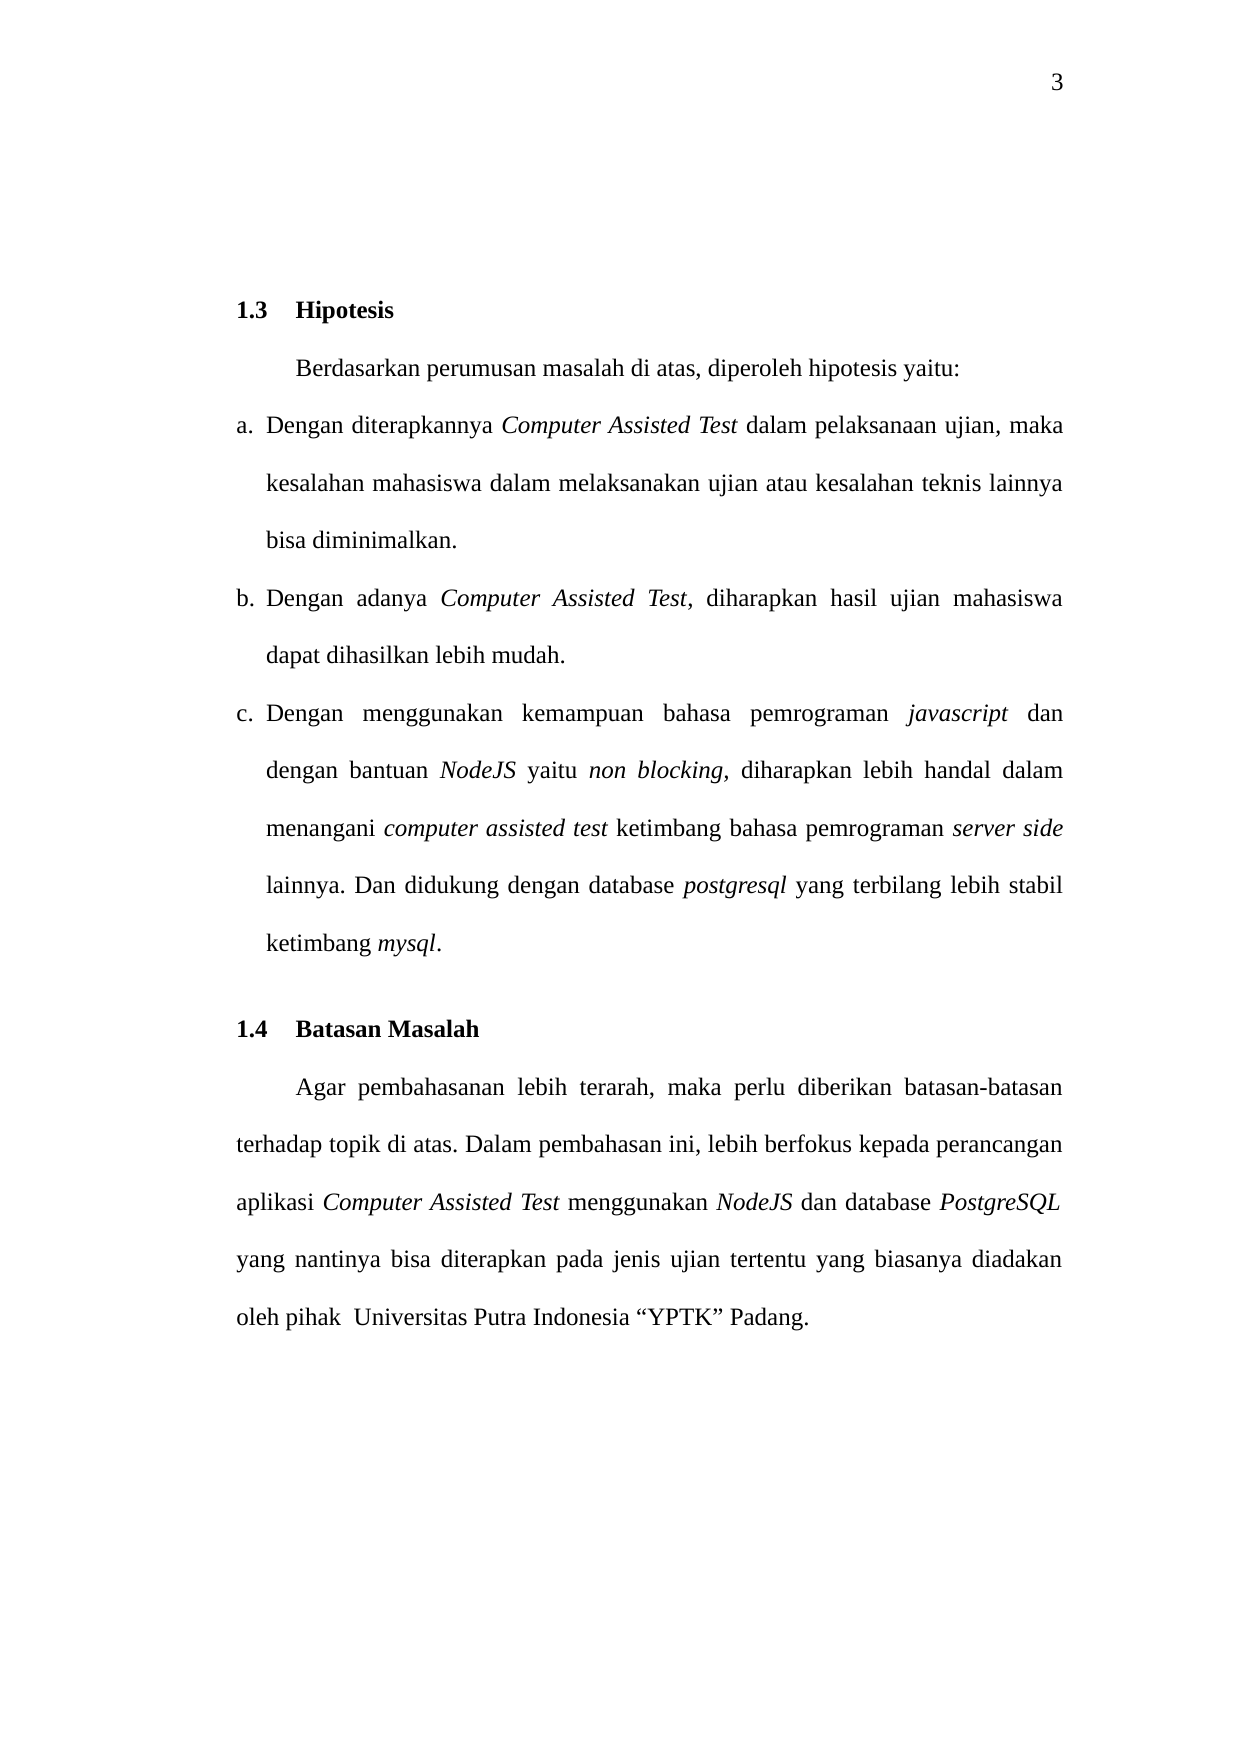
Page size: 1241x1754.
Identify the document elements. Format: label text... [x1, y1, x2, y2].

list Dengan adanya Computer Assisted Test, diharapkan hasil ujian mahasiswa dapat dihasilkan lebih mudah. [236, 583, 1063, 669]
list Dengan menggunakan kemampuan bahasa pemrograman javascript dan dengan bantuan NodeJS yaitu non blocking, diharapkan lebih handal dalam menangani computer assisted test ketimbang bahasa pemrograman server side lainnya. Dan didukung dengan database postgresql yang terbilang lebih stabil ketimbang mysql. [236, 698, 1063, 957]
text Agar pembahasanan lebih terarah, maka perlu diberikan batasan-batasan terhadap topik di atas. Dalam pembahasan ini, lebih berfokus kepada perancangan aplikasi Computer Assisted Test menggunakan NodeJS dan database PostgreSQL yang nantinya bisa diterapkan pada jenis ujian tertentu yang biasanya diadakan oleh pihak Universitas Putra Indonesia “YPTK” Padang. [236, 1072, 1063, 1330]
subtitle 1.3 Hipotesis [236, 295, 1063, 324]
text Berdasarkan perumusan masalah di atas, diperoleh hipotesis yaitu: [236, 353, 1063, 382]
subtitle 1.4 Batasan Masalah [236, 1014, 1063, 1043]
list Dengan diterapkannya Computer Assisted Test dalam pelaksanaan ujian, maka kesalahan mahasiswa dalam melaksanakan ujian atau kesalahan teknis lainnya bisa diminimalkan. [236, 410, 1063, 554]
